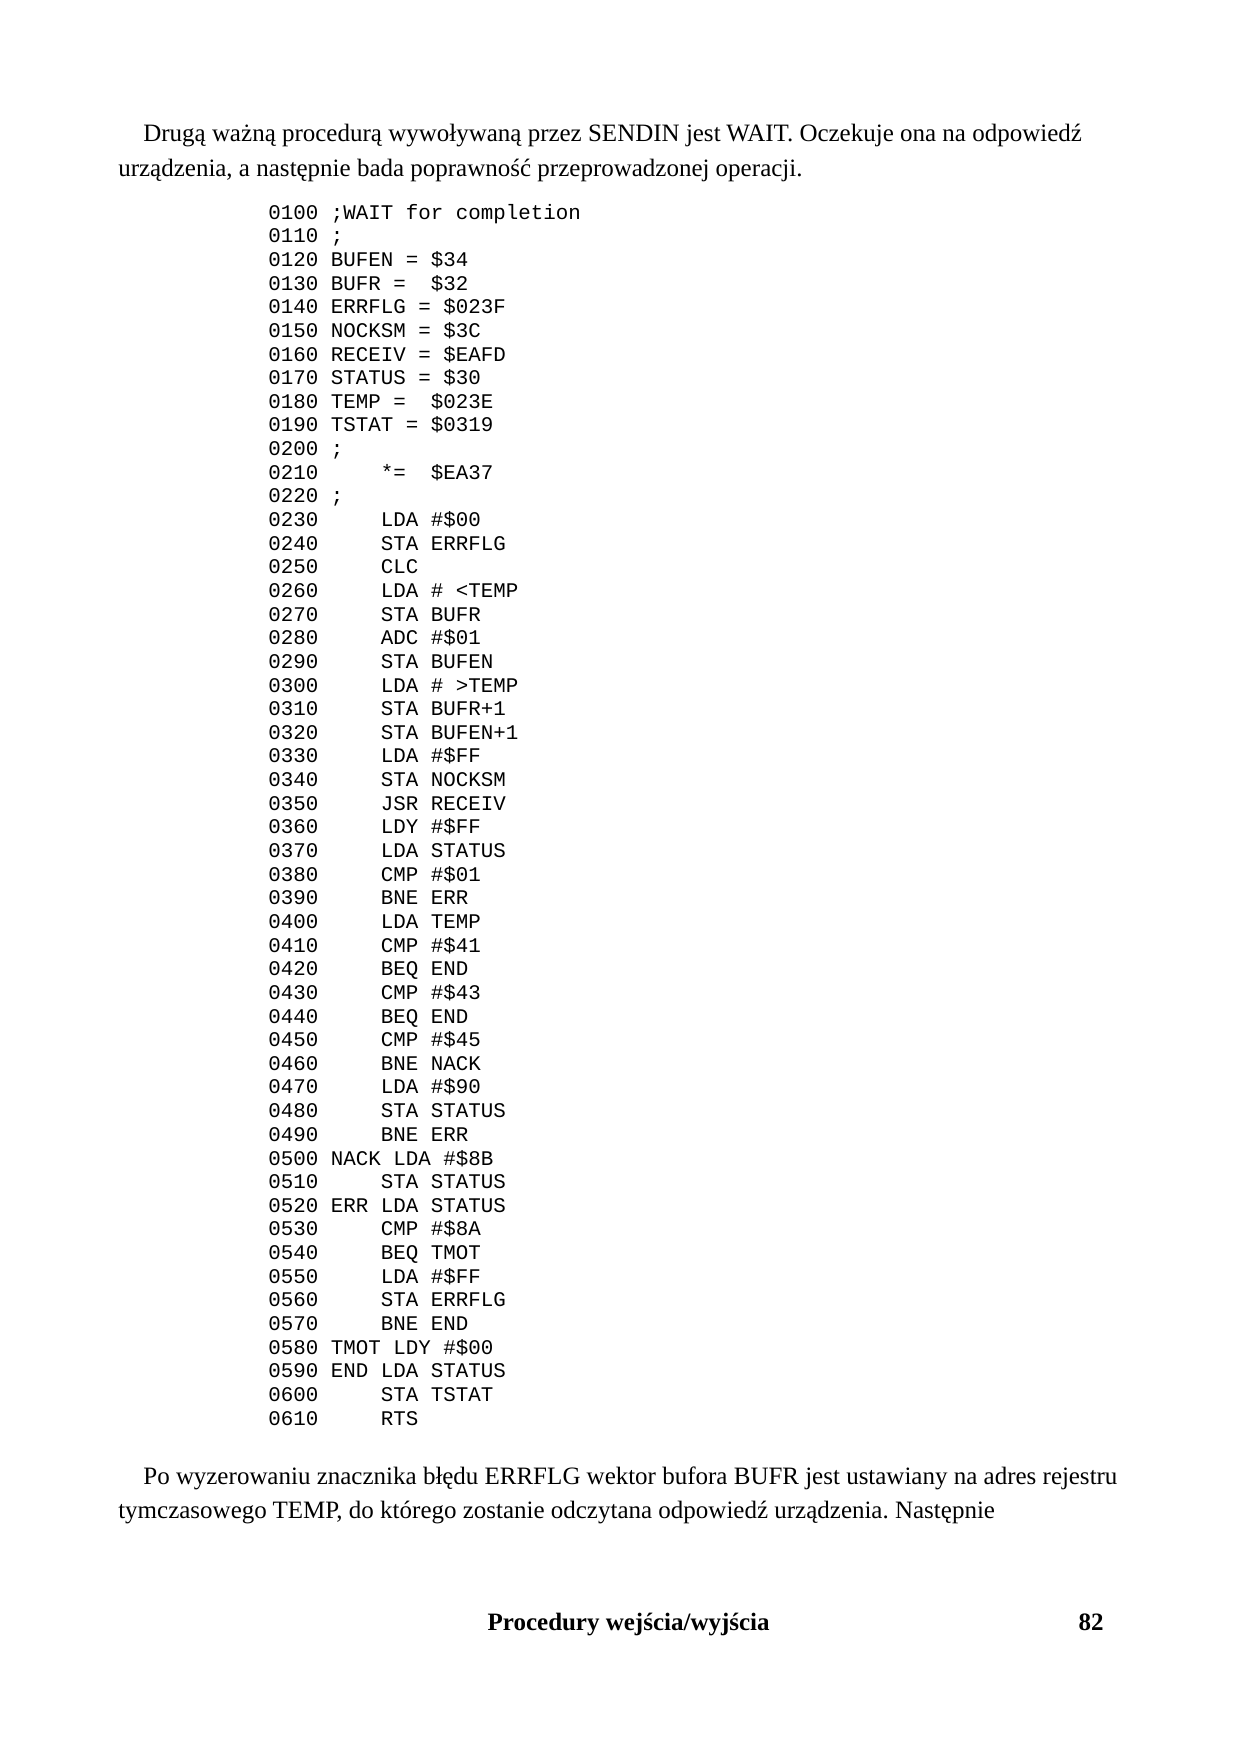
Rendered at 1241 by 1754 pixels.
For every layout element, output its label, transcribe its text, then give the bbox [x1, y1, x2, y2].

text 0470 LDA #$90 [118, 1077, 1122, 1100]
text 0480 STA STATUS [118, 1100, 1122, 1124]
text 0430 CMP #$43 [118, 982, 1122, 1006]
text 0140 ERRFLG = $023F [118, 296, 1122, 320]
text 0180 TEMP = $023E [118, 391, 1122, 414]
text 0350 JSR RECEIV [118, 793, 1122, 816]
text 0500 NACK LDA #$8B [118, 1147, 1122, 1171]
text 0220 ; [118, 485, 1122, 509]
text 0460 BNE NACK [118, 1053, 1122, 1077]
text 0110 ; [118, 225, 1122, 249]
text 0310 STA BUFR+1 [118, 698, 1122, 722]
text 0320 STA BUFEN+1 [118, 722, 1122, 746]
text 0380 CMP #$01 [118, 864, 1122, 887]
text 0570 BNE END [118, 1313, 1122, 1337]
text 0590 END LDA STATUS [118, 1360, 1122, 1384]
text 0550 LDA #$FF [118, 1266, 1122, 1289]
text 0160 RECEIV = $EAFD [118, 343, 1122, 367]
text 0210 *= $EA37 [118, 462, 1122, 485]
text 0510 STA STATUS [118, 1171, 1122, 1195]
text 0400 LDA TEMP [118, 911, 1122, 935]
text 0340 STA NOCKSM [118, 769, 1122, 793]
text 0410 CMP #$41 [118, 935, 1122, 958]
text 0520 ERR LDA STATUS [118, 1195, 1122, 1218]
text 0420 BEQ END [118, 958, 1122, 982]
text 0440 BEQ END [118, 1006, 1122, 1029]
text 0190 TSTAT = $0319 [118, 414, 1122, 438]
text 0490 BNE ERR [118, 1124, 1122, 1147]
text 0230 LDA #$00 [118, 509, 1122, 533]
text 0240 STA ERRFLG [118, 533, 1122, 556]
text 0560 STA ERRFLG [118, 1289, 1122, 1313]
text 0150 NOCKSM = $3C [118, 320, 1122, 343]
text 0260 LDA # <TEMP [118, 580, 1122, 604]
text 0330 LDA #$FF [118, 746, 1122, 769]
text Po wyzerowaniu znacznika błędu ERRFLG wektor bufora BUFR jest ustawiany na adres rejestru tymczasowego TEMP, do którego zostanie odczytana odpowiedź urządzenia. Następnie [118, 1461, 1122, 1524]
text 0530 CMP #$8A [118, 1218, 1122, 1242]
text 0120 BUFEN = $34 [118, 249, 1122, 273]
text Drugą ważną procedurą wywoływaną przez SENDIN jest WAIT. Oczekuje ona na odpowiedź urządzenia, a następnie bada poprawność przeprowadzonej operacji. [118, 118, 1122, 181]
text 0390 BNE ERR [118, 887, 1122, 911]
text 0610 RTS [118, 1408, 1122, 1431]
text 0290 STA BUFEN [118, 651, 1122, 674]
text 0170 STATUS = $30 [118, 367, 1122, 391]
text 0600 STA TSTAT [118, 1384, 1122, 1408]
text 0360 LDY #$FF [118, 816, 1122, 840]
text 0300 LDA # >TEMP [118, 674, 1122, 698]
text 0200 ; [118, 438, 1122, 462]
text 0540 BEQ TMOT [118, 1242, 1122, 1266]
text 0100 ;WAIT for completion [118, 202, 1122, 225]
text 0280 ADC #$01 [118, 627, 1122, 651]
text 0130 BUFR = $32 [118, 273, 1122, 296]
text 0250 CLC [118, 556, 1122, 580]
text 0370 LDA STATUS [118, 840, 1122, 864]
text 0450 CMP #$45 [118, 1029, 1122, 1053]
text 0580 TMOT LDY #$00 [118, 1337, 1122, 1360]
text 0270 STA BUFR [118, 604, 1122, 627]
